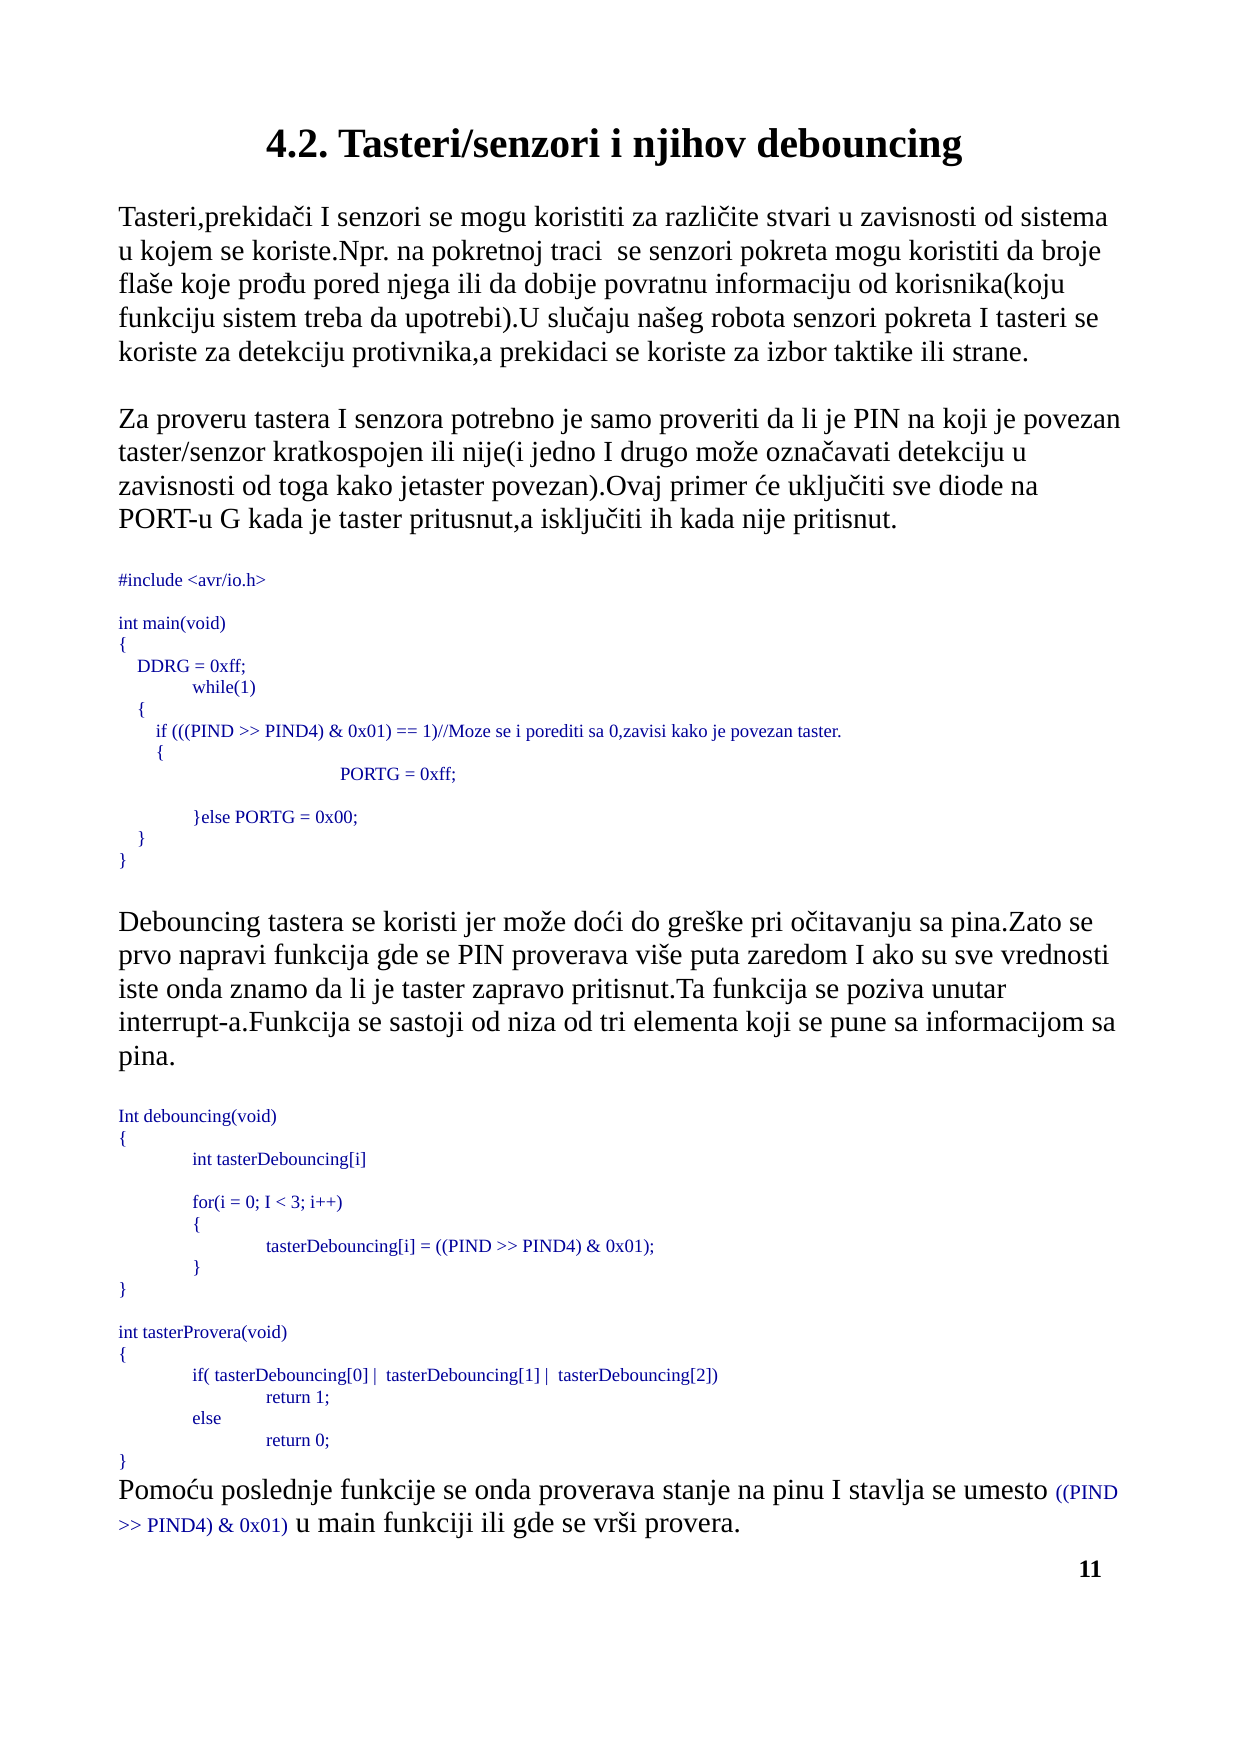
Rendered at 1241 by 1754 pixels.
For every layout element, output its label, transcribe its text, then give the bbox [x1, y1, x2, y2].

text Tasteri,prekidači I senzori se mogu koristiti za različite stvari u zavisnosti od sistema u kojem se koriste.Npr. na pokretnoj traci se senzori pokreta mogu koristiti da broje flaše koje prođu pored njega ili da dobije povratnu informaciju od korisnika(koju funkciju sistem treba da upotrebi).U slučaju našeg robota senzori pokreta I tasteri se koriste za detekciju protivnika,a prekidaci se koriste za izbor taktike ili strane. [118, 199, 1122, 367]
text { [118, 1213, 1122, 1234]
text DDRG = 0xff; [118, 655, 1122, 676]
text PORTG = 0xff; [118, 763, 1122, 784]
text Za proveru tastera I senzora potrebno je samo proveriti da li je PIN na koji je povezan taster/senzor kratkospojen ili nije(i jedno I drugo može označavati detekciju u zavisnosti od toga kako jetaster povezan).Ovaj primer će uključiti sve diode na PORT-u G kada je taster pritusnut,a isključiti ih kada nije pritisnut. [118, 401, 1122, 535]
text } [118, 1256, 1122, 1278]
text { [118, 633, 1122, 655]
text int main(void) [118, 612, 1122, 633]
text int tasterProvera(void) [118, 1321, 1122, 1342]
text } [118, 827, 1122, 849]
text else [118, 1407, 1122, 1429]
text #include <avr/io.h> [118, 568, 1122, 590]
text } [118, 849, 1122, 870]
text } [118, 1450, 1122, 1472]
text Int debouncing(void) [118, 1105, 1122, 1127]
text 4.2. Tasteri/senzori i njihov debouncing [118, 118, 1122, 166]
text for(i = 0; I < 3; i++) [118, 1170, 1122, 1213]
text if( tasterDebouncing[0] | tasterDebouncing[1] | tasterDebouncing[2]) [118, 1364, 1122, 1386]
text { [118, 1342, 1122, 1364]
text { [118, 1127, 1122, 1148]
text return 1; [118, 1386, 1122, 1407]
text return 0; [118, 1429, 1122, 1450]
text if (((PIND >> PIND4) & 0x01) == 1)//Moze se i porediti sa 0,zavisi kako je povezan taster. [118, 719, 1122, 741]
text while(1) [118, 676, 1122, 698]
text tasterDebouncing[i] = ((PIND >> PIND4) & 0x01); [118, 1234, 1122, 1256]
text Pomoću poslednje funkcije se onda proverava stanje na pinu I stavlja se umesto ((PIND >> PIND4) & 0x01) u main funkciji ili gde se vrši provera. [118, 1472, 1122, 1539]
text }else PORTG = 0x00; [118, 806, 1122, 827]
text { [118, 698, 1122, 719]
text Debouncing tastera se koristi jer može doći do greške pri očitavanju sa pina.Zato se prvo napravi funkcija gde se PIN proverava više puta zaredom I ako su sve vrednosti iste onda znamo da li je taster zapravo pritisnut.Ta funkcija se poziva unutar interrupt-a.Funkcija se sastoji od niza od tri elementa koji se pune sa informacijom sa pina. [118, 904, 1122, 1072]
text { [118, 741, 1122, 763]
text } [118, 1278, 1122, 1299]
text int tasterDebouncing[i] [118, 1148, 1122, 1170]
text 11 [118, 1539, 1122, 1635]
